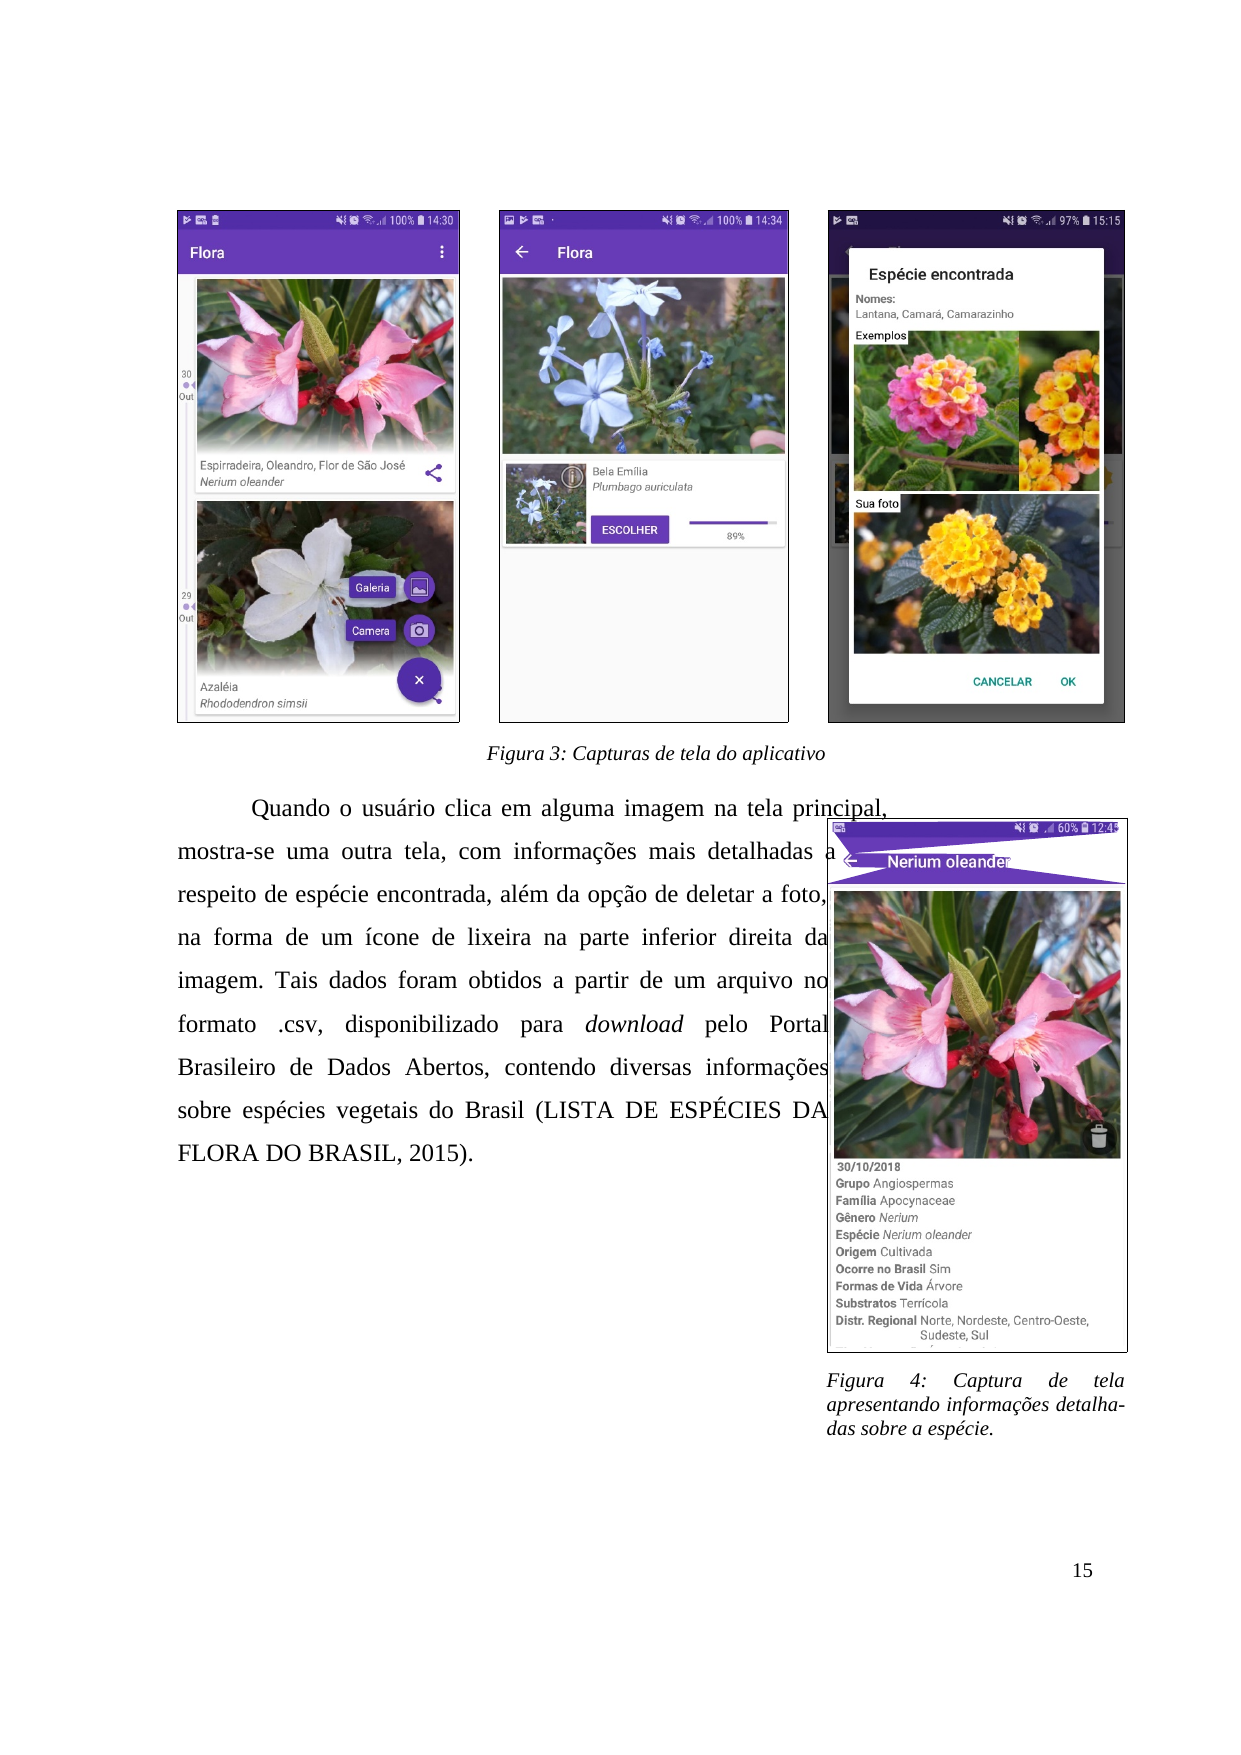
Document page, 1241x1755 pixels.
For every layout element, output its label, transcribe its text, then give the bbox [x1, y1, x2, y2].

text [177, 207, 1093, 741]
text Quando o usuário clica em alguma imagem na tela principal, mostra-se uma outra tela, com informações mais detalhadas a respeito de espécie encontrada, além da opção de deletar a foto, na forma de um ícone de lixeira na parte inferior direita da imagem. Tais dados foram obtidos a partir de um arquivo no formato .csv, disponibilizado para download pelo Portal Brasileiro de Dados Abertos, contendo diversas informações sobre espécies vegetais do Brasil (LISTA DE ESPÉCIES DA FLORA DO BRASIL, 2015). [140, 765, 1100, 1167]
text Figura 4: Captura de tela apresentando informações detalha- das sobre a espécie. [826, 1368, 1127, 1440]
text Figura 3: Capturas de tela do aplicativo [140, 741, 1100, 765]
